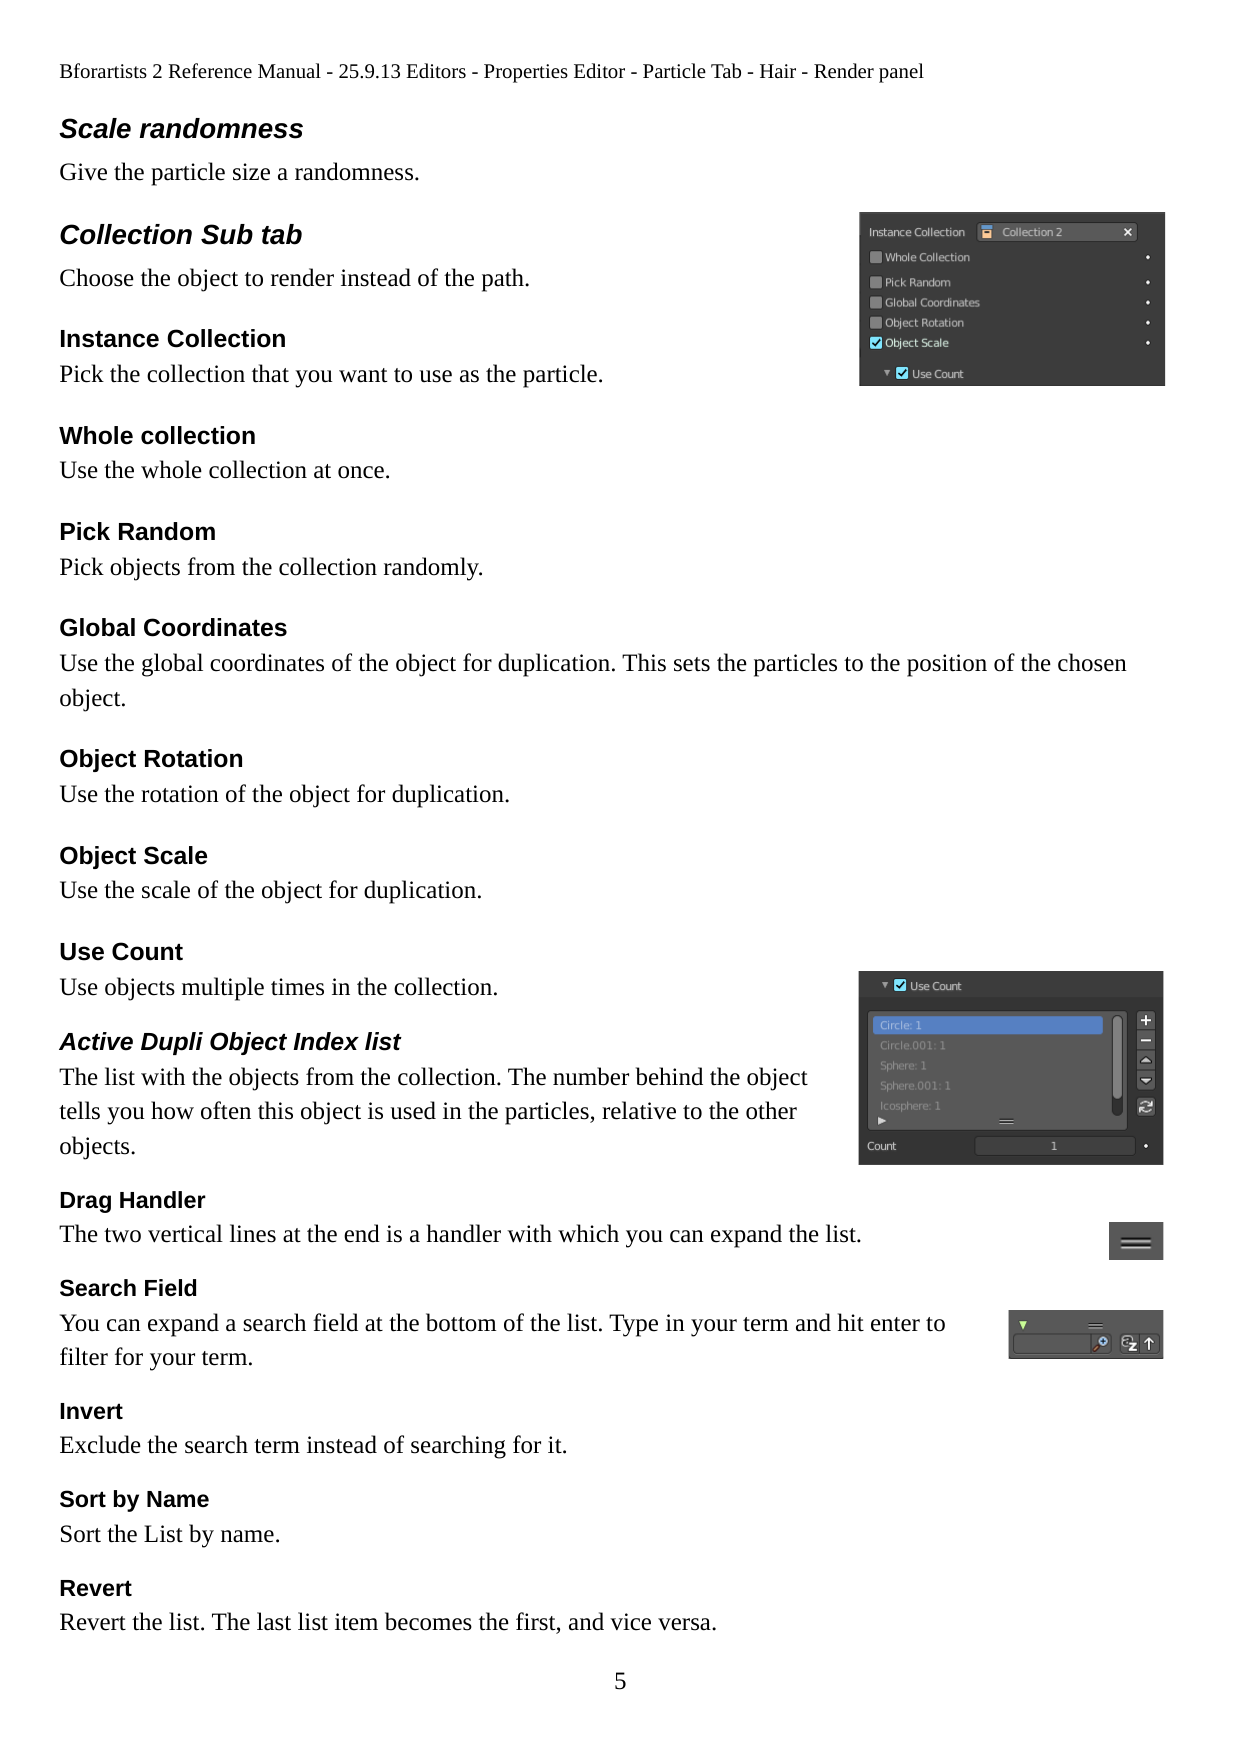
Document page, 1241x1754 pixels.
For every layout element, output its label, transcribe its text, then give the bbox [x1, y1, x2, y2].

subtitle Search Field [59, 1274, 1181, 1301]
subtitle Global Coordinates [59, 613, 1181, 642]
subtitle Pick Random [59, 517, 1181, 546]
subtitle Whole collection [59, 421, 1181, 449]
subtitle Object Scale [59, 841, 1181, 869]
subtitle Active Dupli Object Index list [59, 1027, 858, 1056]
subtitle Drag Handler [59, 1186, 1181, 1213]
text Revert the list. The last list item becomes the first, and vice versa. [59, 1607, 1181, 1636]
subtitle Sort by Name [59, 1486, 1181, 1512]
subtitle [1166, 324, 1181, 353]
text Exclude the search term instead of searching for it. [59, 1430, 1181, 1459]
subtitle Scale randomness [59, 113, 1181, 144]
text Use the scale of the object for duplication. [59, 876, 1181, 904]
text Sort the List by name. [59, 1519, 1181, 1547]
text Pick objects from the collection randomly. [59, 552, 1181, 581]
subtitle Revert [59, 1574, 1181, 1601]
picture [859, 212, 1166, 386]
text Give the particle size a randomness. [59, 157, 1181, 186]
subtitle Invert [59, 1397, 1181, 1424]
picture [858, 971, 1164, 1165]
text Pick the collection that you want to use as the particle. [59, 359, 1181, 388]
text Use objects multiple times in the collection. [59, 972, 858, 1001]
text The list with the objects from the collection. The number behind the object tells you how often this object is used in the particles, relative to the other objects. [59, 1062, 858, 1160]
subtitle Use Count [59, 937, 1181, 966]
picture [1008, 1310, 1164, 1359]
subtitle Object Rotation [59, 744, 1181, 773]
text You can expand a search field at the bottom of the list. Type in your term and hit enter to filter for your term. [59, 1308, 1181, 1371]
text Use the rotation of the object for duplication. [59, 779, 1181, 808]
text Use the global coordinates of the object for duplication. This sets the particles to the position of the chosen object. [59, 648, 1181, 712]
subtitle [1166, 218, 1181, 250]
text Use the whole collection at once. [59, 456, 1181, 484]
text Choose the object to render instead of the path. [59, 263, 859, 292]
subtitle Instance Collection [59, 324, 859, 353]
picture [1109, 1222, 1164, 1260]
subtitle Collection Sub tab [59, 218, 859, 250]
text The two vertical lines at the end is a handler with which you can expand the list. [59, 1219, 1181, 1248]
